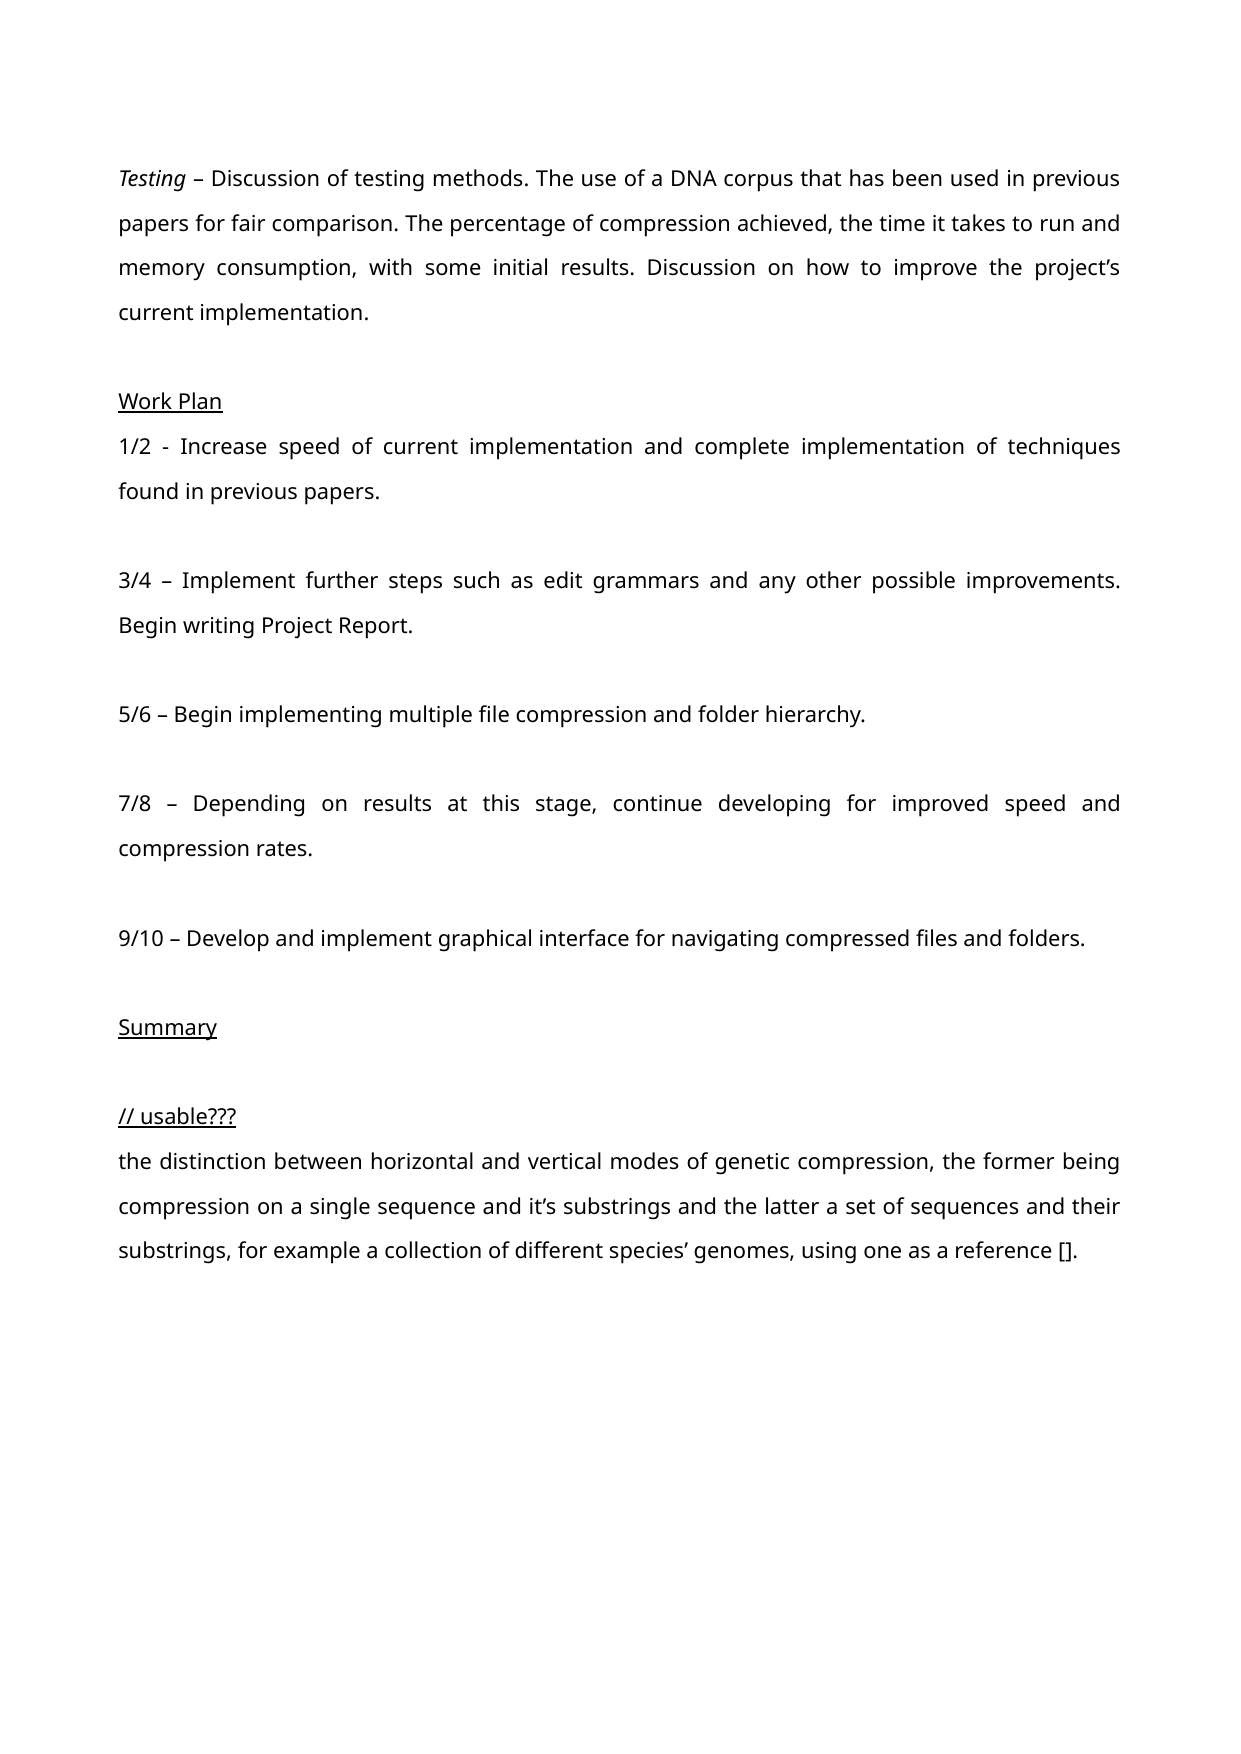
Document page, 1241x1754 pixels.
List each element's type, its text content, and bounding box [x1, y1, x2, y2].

text 5/6 – Begin implementing multiple file compression and folder hierarchy. [118, 699, 1122, 729]
text Summary [118, 1012, 1122, 1042]
text // usable??? [118, 1101, 1122, 1131]
text the distinction between horizontal and vertical modes of genetic compression, the former being compression on a single sequence and it’s substrings and the latter a set of sequences and their substrings, for example a collection of different species’ genomes, using one as a reference []. [118, 1146, 1122, 1265]
text 1/2 - Increase speed of current implementation and complete implementation of techniques found in previous papers. [118, 431, 1122, 505]
text Work Plan [118, 386, 1122, 416]
text 9/10 – Develop and implement graphical interface for navigating compressed files and folders. [118, 922, 1122, 952]
text 7/8 – Depending on results at this stage, continue developing for improved speed and compression rates. [118, 788, 1122, 863]
text 3/4 – Implement further steps such as edit grammars and any other possible improvements. Begin writing Project Report. [118, 565, 1122, 639]
text Testing – Discussion of testing methods. The use of a DNA corpus that has been used in previous papers for fair comparison. The percentage of compression achieved, the time it takes to run and memory consumption, with some initial results. Discussion on how to improve the project’s current implementation. [118, 163, 1122, 327]
